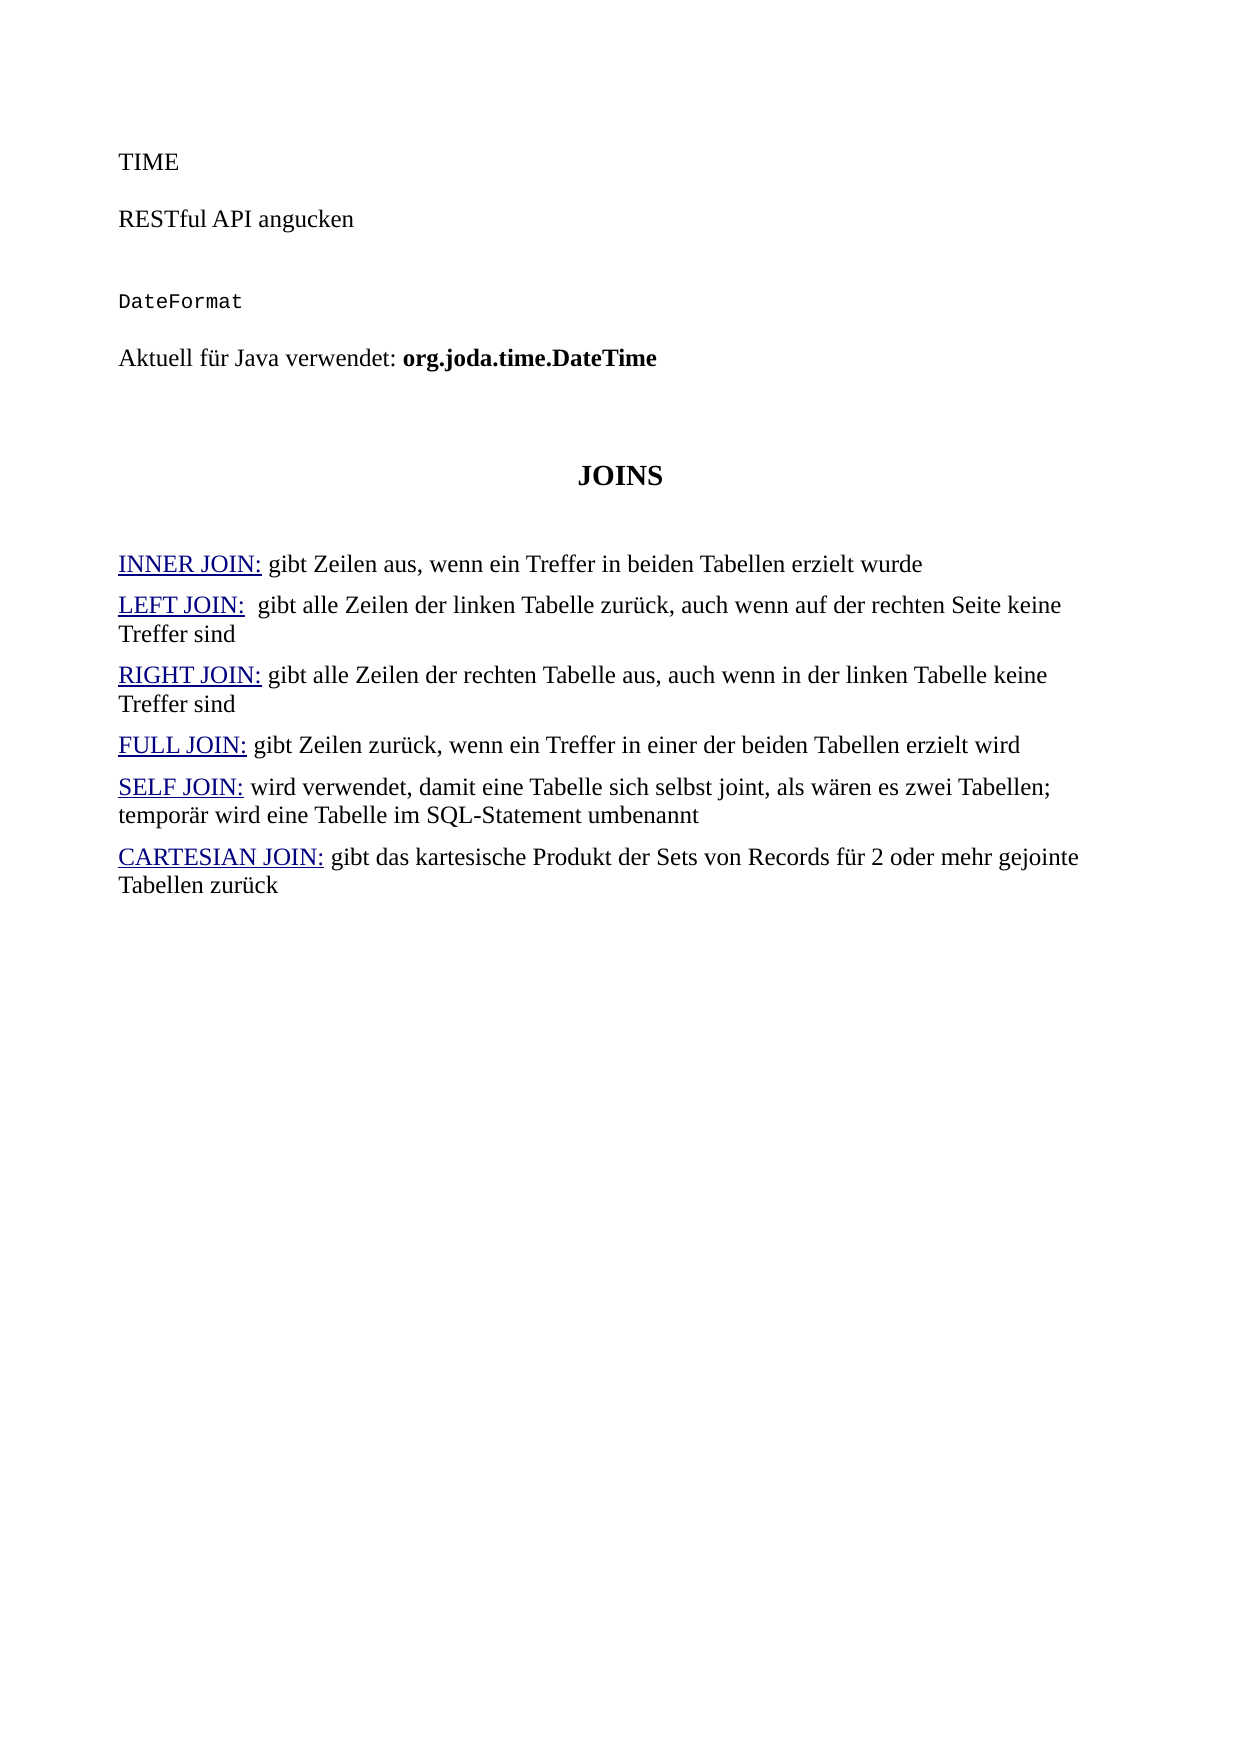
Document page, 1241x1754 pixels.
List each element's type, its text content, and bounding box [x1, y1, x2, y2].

text Aktuell für Java verwendet: org.joda.time.DateTime [118, 343, 1122, 372]
text RESTful API angucken [118, 204, 1122, 233]
text LEFT JOIN: gibt alle Zeilen der linken Tabelle zurück, auch wenn auf der rechten Seite keine Treffer sind [118, 590, 1122, 648]
text JOINS [118, 458, 1122, 492]
text TIME [118, 147, 1122, 176]
text SELF JOIN: wird verwendet, damit eine Tabelle sich selbst joint, als wären es zwei Tabellen; temporär wird eine Tabelle im SQL-Statement umbenannt [118, 772, 1122, 829]
text DateFormat [118, 291, 1122, 314]
text FULL JOIN: gibt Zeilen zurück, wenn ein Treffer in einer der beiden Tabellen erzielt wird [118, 730, 1122, 759]
text INNER JOIN: gibt Zeilen aus, wenn ein Treffer in beiden Tabellen erzielt wurde [118, 549, 1122, 578]
text RIGHT JOIN: gibt alle Zeilen der rechten Tabelle aus, auch wenn in der linken Tabelle keine Treffer sind [118, 660, 1122, 718]
text CARTESIAN JOIN: gibt das kartesische Produkt der Sets von Records für 2 oder mehr gejointe Tabellen zurück [118, 842, 1122, 899]
